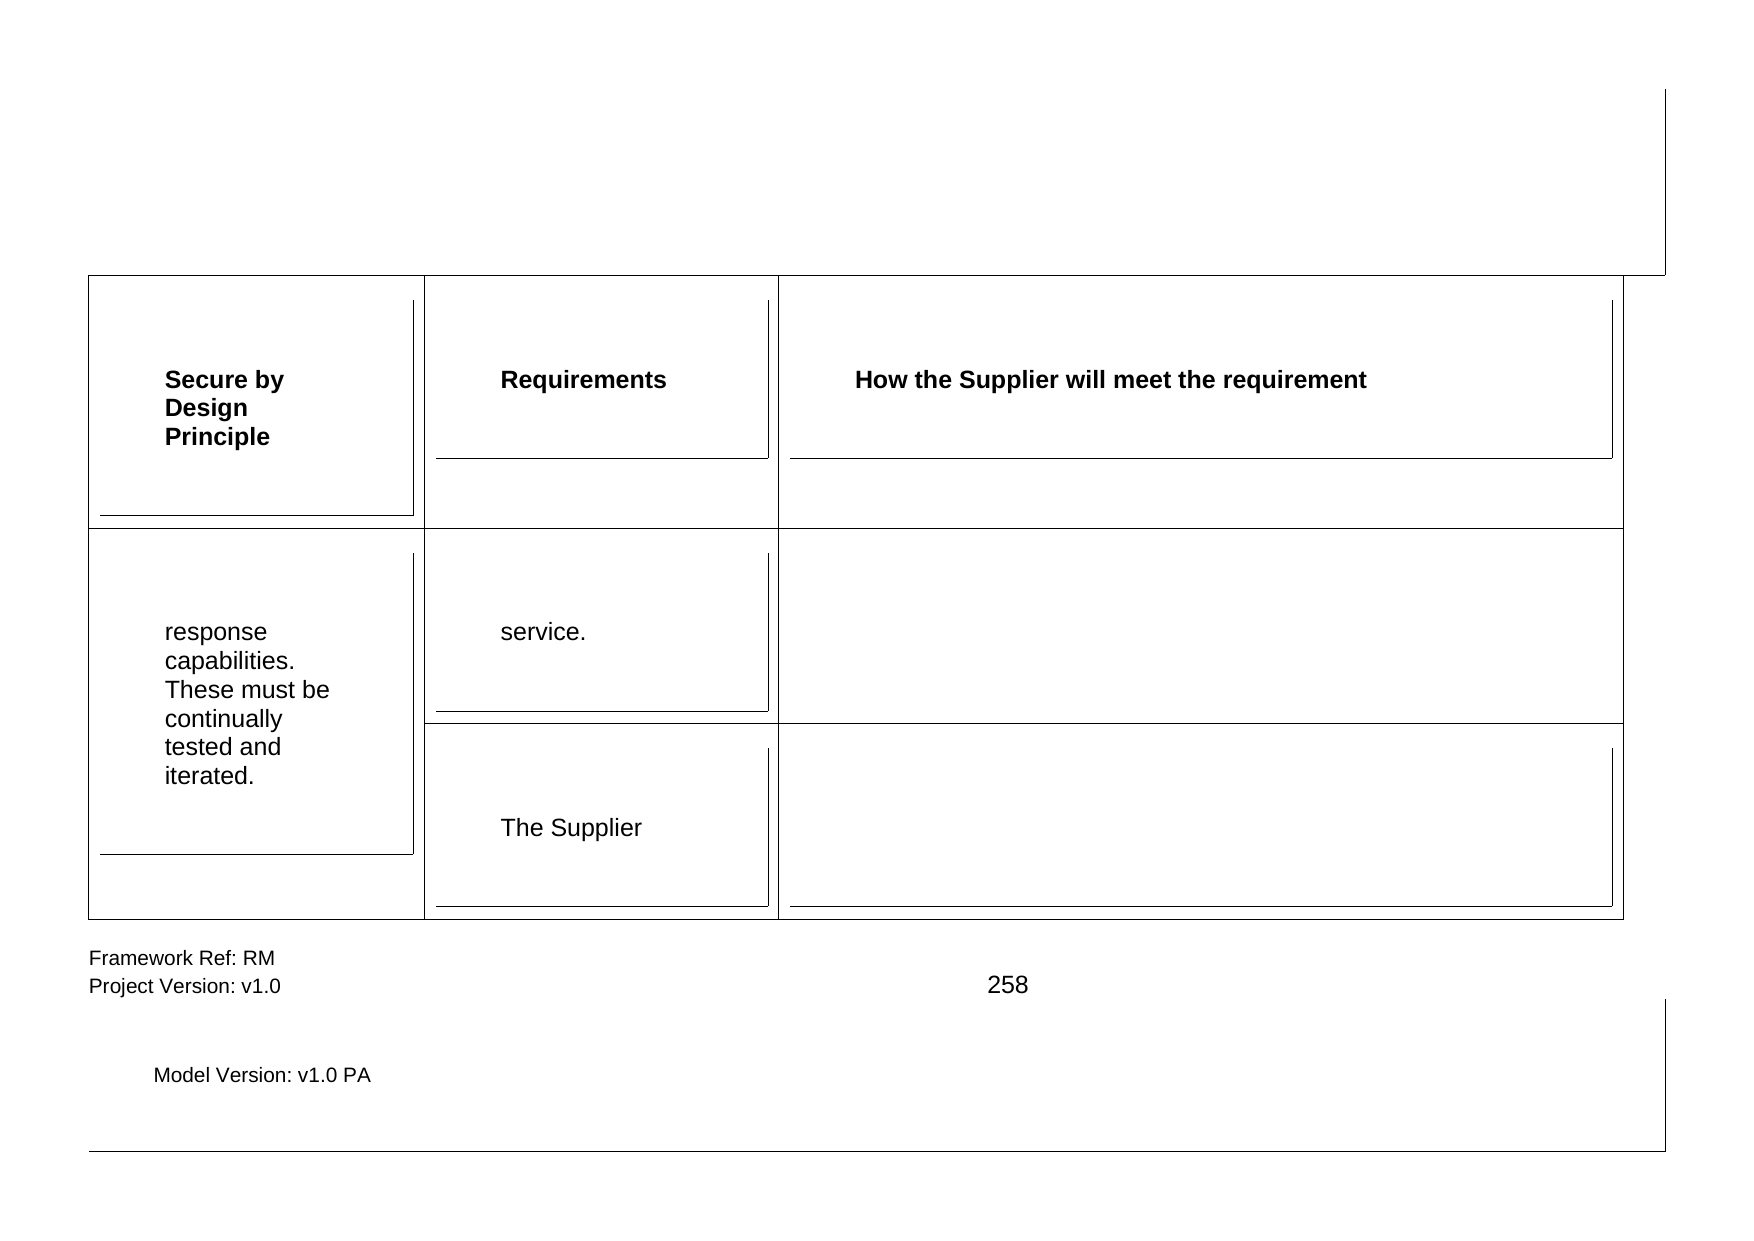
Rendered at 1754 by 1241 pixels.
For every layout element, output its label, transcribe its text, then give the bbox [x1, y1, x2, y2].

table_cell [779, 529, 1623, 723]
table_cell The Supplier [425, 724, 778, 918]
table_cell service. [425, 529, 778, 723]
table_header Secure by Design Principle [89, 276, 424, 528]
table_cell [779, 724, 1623, 918]
table_header Requirements [425, 276, 778, 528]
table_cell response capabilities. These must be continually tested and iterated. [89, 529, 424, 918]
table_header How the Supplier will meet the requirement [779, 276, 1623, 528]
